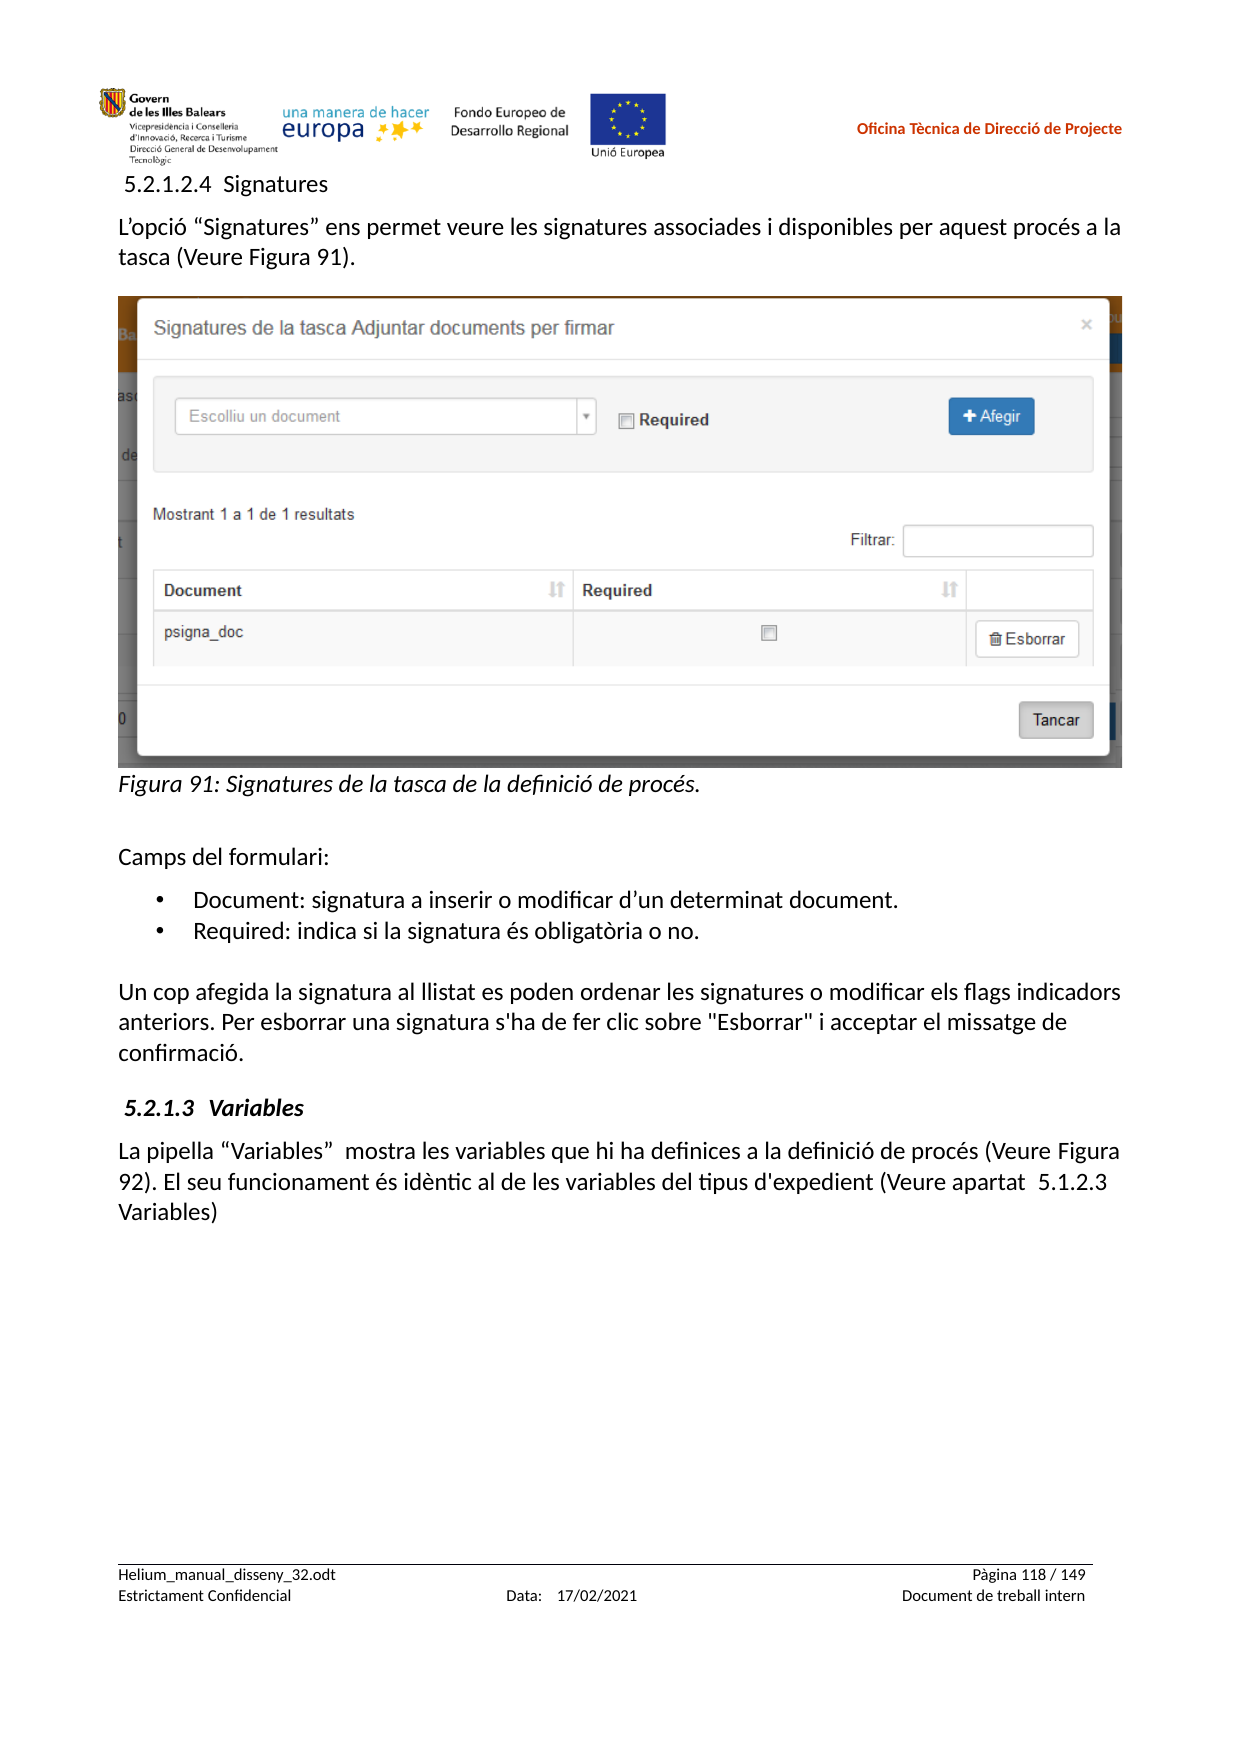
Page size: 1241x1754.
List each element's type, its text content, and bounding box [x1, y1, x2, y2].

text Un cop afegida la signatura al llistat es poden ordenar les signatures o modificar els flags indicadors anteriors. Per esborrar una signatura s'ha de fer clic sobre "Esborrar" i acceptar el missatge de confirmació. [118, 976, 1122, 1068]
picture [118, 296, 1123, 768]
subtitle Signatures [118, 168, 1122, 198]
text Camps del formulari: [118, 841, 1122, 872]
text La pipella “Variables” mostra les variables que hi ha definices a la definició de procés (Veure Figura 92). El seu funcionament és idèntic al de les variables del tipus d'expedient (Veure apartat 5.1.2.3 Variables) [118, 1135, 1122, 1227]
list Document: signatura a inserir o modificar d’un determinat document. [156, 884, 1122, 915]
subtitle Variables [118, 1093, 1122, 1123]
list Required: indica si la signatura és obligatòria o no. [156, 915, 1122, 946]
text L’opció “Signatures” ens permet veure les signatures associades i disponibles per aquest procés a la tasca (Veure Figura 91). [118, 211, 1122, 272]
picture [99, 87, 668, 166]
text Figura 91: Signatures de la tasca de la definició de procés. [118, 768, 1122, 798]
